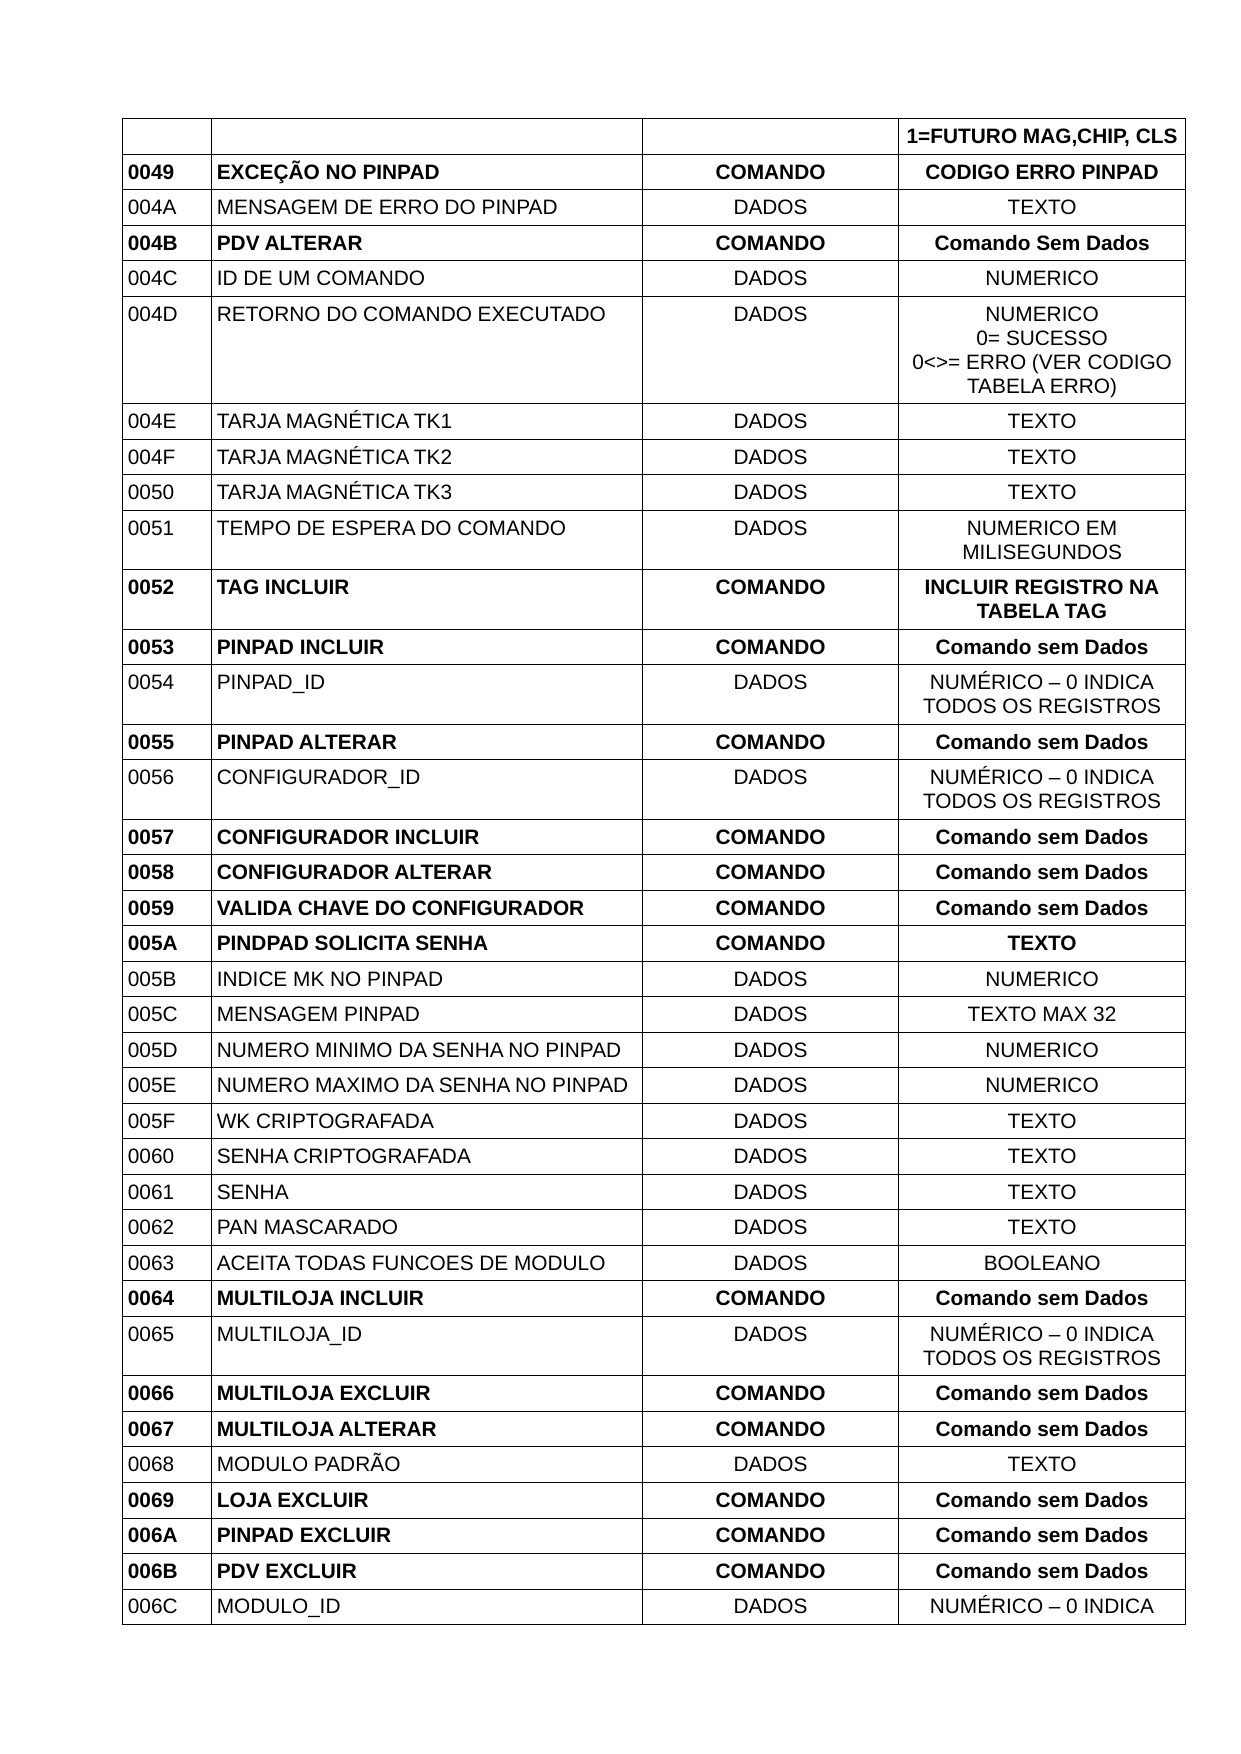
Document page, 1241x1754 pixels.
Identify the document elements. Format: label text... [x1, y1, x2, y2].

table_cell 006C [123, 1590, 211, 1624]
table_cell 0068 [123, 1447, 211, 1482]
table_cell NUMÉRICO – 0 INDICA TODOS OS REGISTROS [899, 665, 1185, 724]
table_cell TAG INCLUIR [212, 570, 642, 629]
table_cell MENSAGEM DE ERRO DO PINPAD [212, 190, 642, 225]
table_cell PINPAD INCLUIR [212, 630, 642, 664]
table_cell 004D [123, 297, 211, 403]
table_cell Comando sem Dados [899, 1519, 1185, 1553]
table_cell TARJA MAGNÉTICA TK1 [212, 404, 642, 439]
table_cell 004B [123, 226, 211, 260]
table_cell 0057 [123, 820, 211, 854]
table_cell 004E [123, 404, 211, 439]
table_cell SENHA CRIPTOGRAFADA [212, 1139, 642, 1174]
table_cell COMANDO [643, 1483, 898, 1517]
table_cell NUMÉRICO – 0 INDICA TODOS OS REGISTROS [899, 760, 1185, 819]
table_cell MENSAGEM PINPAD [212, 997, 642, 1032]
table_cell LOJA EXCLUIR [212, 1483, 642, 1517]
table_cell TEXTO [899, 1175, 1185, 1209]
table_cell 005E [123, 1068, 211, 1103]
table_cell PDV EXCLUIR [212, 1554, 642, 1588]
table_cell INCLUIR REGISTRO NA TABELA TAG [899, 570, 1185, 629]
table_cell DADOS [643, 1447, 898, 1482]
table_cell [123, 119, 211, 154]
table_cell TARJA MAGNÉTICA TK2 [212, 440, 642, 474]
table_cell 0069 [123, 1483, 211, 1517]
table_cell TEXTO [899, 190, 1185, 225]
table_cell Comando sem Dados [899, 725, 1185, 759]
table_cell 0052 [123, 570, 211, 629]
table_cell 0062 [123, 1210, 211, 1245]
table_cell 0053 [123, 630, 211, 664]
table_cell DADOS [643, 1210, 898, 1245]
table_cell 0058 [123, 855, 211, 890]
table_cell DADOS [643, 962, 898, 996]
table_cell 0055 [123, 725, 211, 759]
table_cell PAN MASCARADO [212, 1210, 642, 1245]
table_cell 005C [123, 997, 211, 1032]
table_cell 0065 [123, 1317, 211, 1375]
table_cell TEXTO [899, 926, 1185, 961]
table_cell 005D [123, 1033, 211, 1067]
table_cell MODULO PADRÃO [212, 1447, 642, 1482]
table_cell TEXTO MAX 32 [899, 997, 1185, 1032]
table_cell NUMERICO [899, 962, 1185, 996]
table_cell 0063 [123, 1246, 211, 1280]
table_cell TEXTO [899, 1447, 1185, 1482]
table_cell RETORNO DO COMANDO EXECUTADO [212, 297, 642, 403]
table_cell COMANDO [643, 226, 898, 260]
table_cell CONFIGURADOR INCLUIR [212, 820, 642, 854]
table_cell 0050 [123, 475, 211, 510]
table_cell NUMERICO [899, 261, 1185, 296]
table_cell DADOS [643, 1068, 898, 1103]
table_cell PDV ALTERAR [212, 226, 642, 260]
table_cell DADOS [643, 1139, 898, 1174]
table_cell Comando sem Dados [899, 1376, 1185, 1411]
table_cell Comando sem Dados [899, 1483, 1185, 1517]
table_cell 0060 [123, 1139, 211, 1174]
table_cell COMANDO [643, 1281, 898, 1316]
table_cell 0054 [123, 665, 211, 724]
table_cell COMANDO [643, 570, 898, 629]
table_cell Comando sem Dados [899, 1281, 1185, 1316]
table_cell DADOS [643, 1246, 898, 1280]
table_cell Comando sem Dados [899, 855, 1185, 890]
table_cell TEXTO [899, 1139, 1185, 1174]
table_cell Comando sem Dados [899, 630, 1185, 664]
table_cell NUMERICO 0= SUCESSO 0<>= ERRO (VER CODIGO TABELA ERRO) [899, 297, 1185, 403]
table_cell MULTILOJA INCLUIR [212, 1281, 642, 1316]
table_cell Comando sem Dados [899, 1554, 1185, 1588]
table_cell TEXTO [899, 475, 1185, 510]
table_cell 004C [123, 261, 211, 296]
table_cell VALIDA CHAVE DO CONFIGURADOR [212, 891, 642, 925]
table_cell DADOS [643, 404, 898, 439]
table_cell DADOS [643, 511, 898, 569]
table_cell PINPAD ALTERAR [212, 725, 642, 759]
table_cell BOOLEANO [899, 1246, 1185, 1280]
table_cell WK CRIPTOGRAFADA [212, 1104, 642, 1138]
table_cell INDICE MK NO PINPAD [212, 962, 642, 996]
table_cell COMANDO [643, 1412, 898, 1446]
table_cell DADOS [643, 1104, 898, 1138]
table_cell NUMERO MAXIMO DA SENHA NO PINPAD [212, 1068, 642, 1103]
table_cell COMANDO [643, 926, 898, 961]
table_cell COMANDO [643, 630, 898, 664]
table_cell 0061 [123, 1175, 211, 1209]
table_cell NUMÉRICO – 0 INDICA [899, 1590, 1185, 1624]
table_cell 0064 [123, 1281, 211, 1316]
table_cell TEMPO DE ESPERA DO COMANDO [212, 511, 642, 569]
table_cell DADOS [643, 1590, 898, 1624]
table_cell 006B [123, 1554, 211, 1588]
table_cell TEXTO [899, 404, 1185, 439]
table_cell MULTILOJA_ID [212, 1317, 642, 1375]
table_cell NUMÉRICO – 0 INDICA TODOS OS REGISTROS [899, 1317, 1185, 1375]
table_cell NUMERICO EM MILISEGUNDOS [899, 511, 1185, 569]
table_cell 004F [123, 440, 211, 474]
table_cell 004A [123, 190, 211, 225]
table_cell COMANDO [643, 820, 898, 854]
table_cell COMANDO [643, 891, 898, 925]
table_cell DADOS [643, 475, 898, 510]
table_cell 005F [123, 1104, 211, 1138]
table_cell MODULO_ID [212, 1590, 642, 1624]
table_cell TEXTO [899, 1210, 1185, 1245]
table_cell NUMERICO [899, 1033, 1185, 1067]
table_cell DADOS [643, 665, 898, 724]
table_cell DADOS [643, 997, 898, 1032]
table_cell 0051 [123, 511, 211, 569]
table_cell 0056 [123, 760, 211, 819]
table_cell DADOS [643, 190, 898, 225]
table_cell MULTILOJA EXCLUIR [212, 1376, 642, 1411]
table_cell COMANDO [643, 725, 898, 759]
table_cell DADOS [643, 1175, 898, 1209]
table_cell ID DE UM COMANDO [212, 261, 642, 296]
table_cell [643, 119, 898, 154]
table_cell DADOS [643, 261, 898, 296]
table_cell DADOS [643, 440, 898, 474]
table_cell PINPAD EXCLUIR [212, 1519, 642, 1553]
table_cell COMANDO [643, 1554, 898, 1588]
table_cell EXCEÇÃO NO PINPAD [212, 155, 642, 189]
table_cell 005B [123, 962, 211, 996]
table_cell CODIGO ERRO PINPAD [899, 155, 1185, 189]
table_cell 0066 [123, 1376, 211, 1411]
table_cell 0059 [123, 891, 211, 925]
table_cell DADOS [643, 1033, 898, 1067]
table_cell 005A [123, 926, 211, 961]
table_cell 006A [123, 1519, 211, 1553]
table_cell Comando sem Dados [899, 891, 1185, 925]
table_cell 0067 [123, 1412, 211, 1446]
table_cell Comando sem Dados [899, 820, 1185, 854]
table_cell DADOS [643, 1317, 898, 1375]
table_cell PINPAD_ID [212, 665, 642, 724]
table_cell Comando sem Dados [899, 1412, 1185, 1446]
table_cell [212, 119, 642, 154]
table_cell DADOS [643, 760, 898, 819]
table_cell SENHA [212, 1175, 642, 1209]
table_cell PINDPAD SOLICITA SENHA [212, 926, 642, 961]
table_cell COMANDO [643, 855, 898, 890]
table_cell ACEITA TODAS FUNCOES DE MODULO [212, 1246, 642, 1280]
table_cell TEXTO [899, 440, 1185, 474]
table_cell COMANDO [643, 1376, 898, 1411]
table_cell 0049 [123, 155, 211, 189]
table_cell CONFIGURADOR_ID [212, 760, 642, 819]
table_cell 1=FUTURO MAG,CHIP, CLS [899, 119, 1185, 154]
table_cell COMANDO [643, 1519, 898, 1553]
table_cell MULTILOJA ALTERAR [212, 1412, 642, 1446]
table_cell DADOS [643, 297, 898, 403]
table_cell NUMERO MINIMO DA SENHA NO PINPAD [212, 1033, 642, 1067]
table_cell Comando Sem Dados [899, 226, 1185, 260]
table_cell TEXTO [899, 1104, 1185, 1138]
table_cell COMANDO [643, 155, 898, 189]
table_cell TARJA MAGNÉTICA TK3 [212, 475, 642, 510]
table_cell CONFIGURADOR ALTERAR [212, 855, 642, 890]
table_cell NUMERICO [899, 1068, 1185, 1103]
